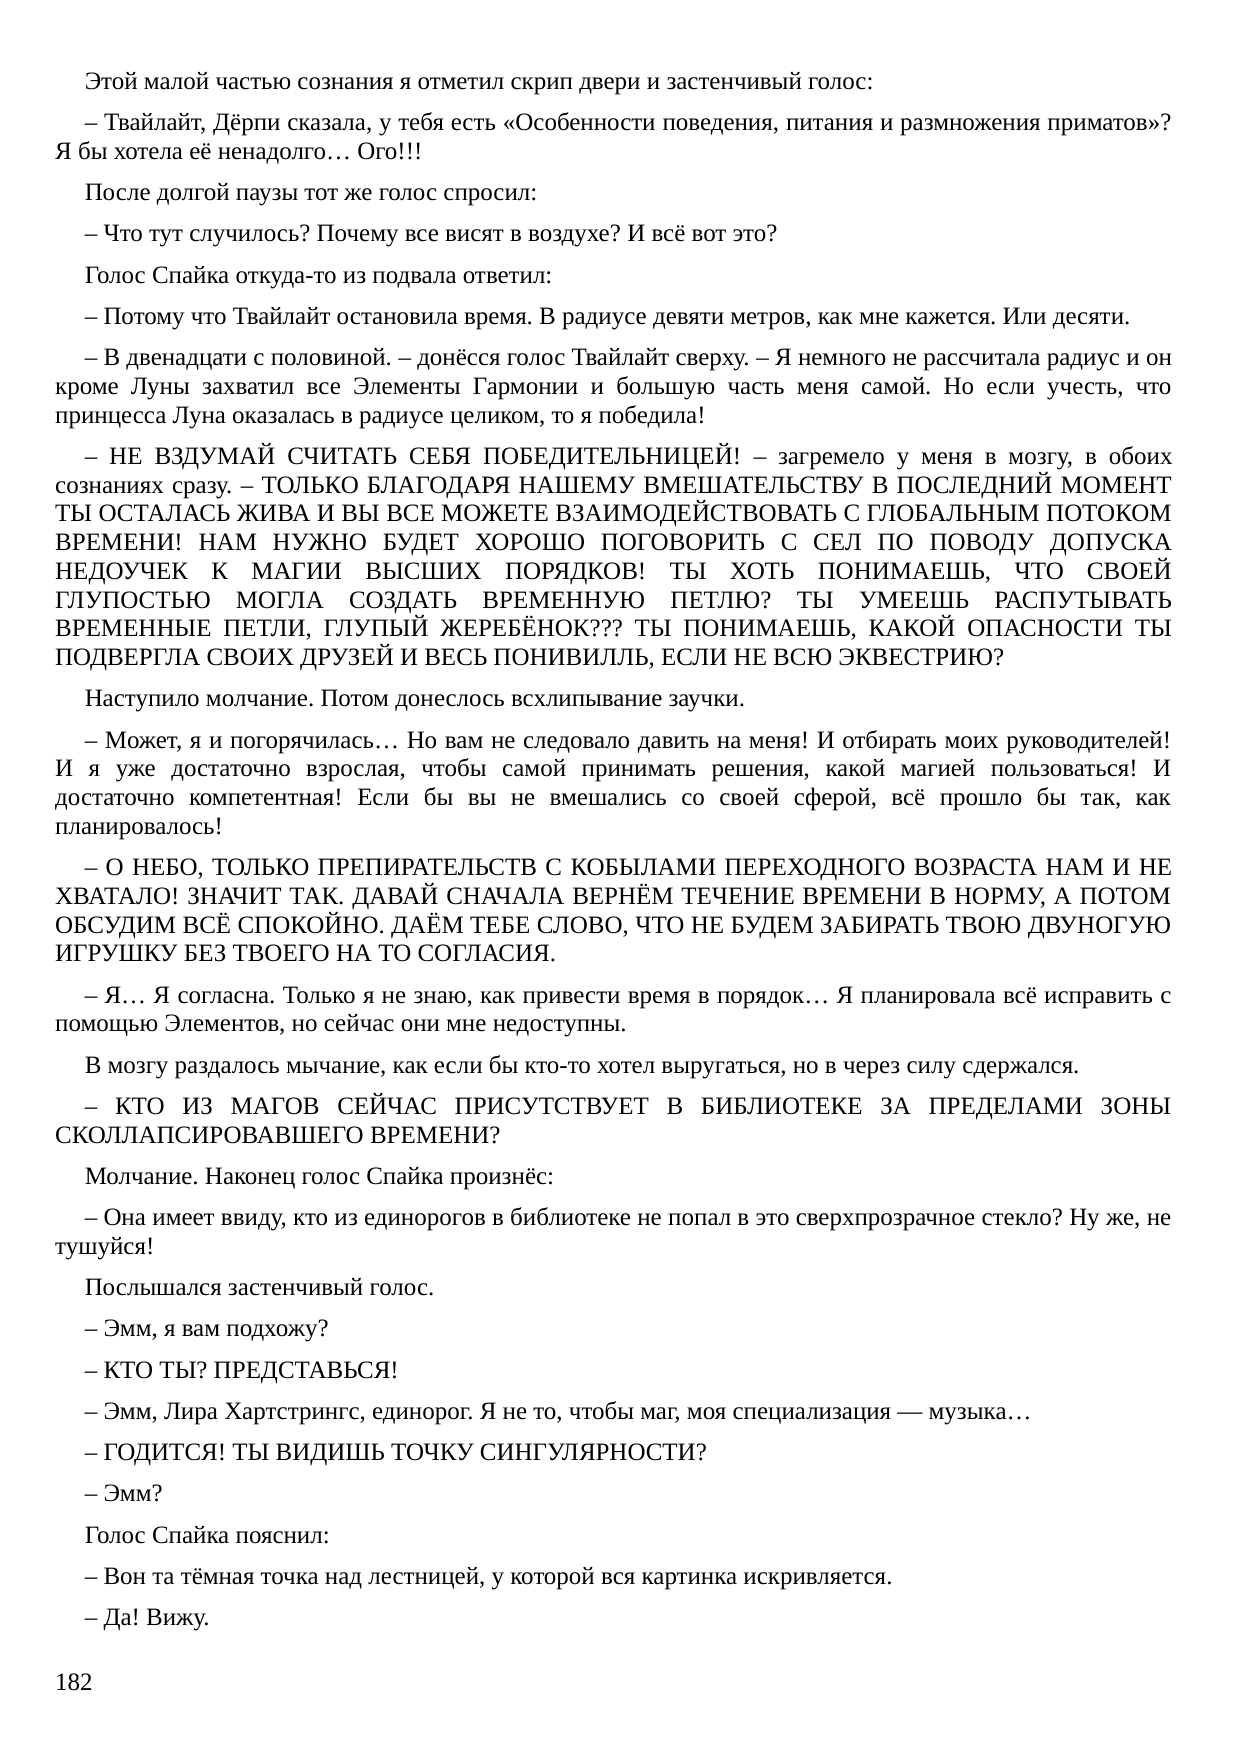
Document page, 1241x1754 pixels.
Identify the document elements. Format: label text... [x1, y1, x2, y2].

text – КТО ТЫ? ПРЕДСТАВЬСЯ! [55, 1355, 1173, 1383]
text Послышался застенчивый голос. [55, 1272, 1173, 1301]
text – Да! Вижу. [55, 1602, 1173, 1631]
text В мозгу раздалось мычание, как если бы кто-то хотел выругаться, но в через силу сдержался. [55, 1050, 1173, 1078]
text – Вон та тёмная точка над лестницей, у которой вся картинка искривляется. [55, 1561, 1173, 1590]
text – Твайлайт, Дёрпи сказала, у тебя есть «Особенности поведения, питания и размножения приматов»? Я бы хотела её ненадолго… Ого!!! [55, 107, 1173, 165]
text Этой малой частью сознания я отметил скрип двери и застенчивый голос: [55, 66, 1173, 95]
text После долгой паузы тот же голос спросил: [55, 177, 1173, 206]
text Молчание. Наконец голос Спайка произнёс: [55, 1161, 1173, 1190]
text – Я… Я согласна. Только я не знаю, как привести время в порядок… Я планировала всё исправить с помощью Элементов, но сейчас они мне недоступны. [55, 980, 1173, 1037]
text Голос Спайка пояснил: [55, 1520, 1173, 1548]
text Наступило молчание. Потом донеслось всхлипывание заучки. [55, 683, 1173, 712]
text – Что тут случилось? Почему все висят в воздухе? И всё вот это? [55, 218, 1173, 247]
text – О НЕБО, ТОЛЬКО ПРЕПИРАТЕЛЬСТВ С КОБЫЛАМИ ПЕРЕХОДНОГО ВОЗРАСТА НАМ И НЕ ХВАТАЛО! ЗНАЧИТ ТАК. ДАВАЙ СНАЧАЛА ВЕРНЁМ ТЕЧЕНИЕ ВРЕМЕНИ В НОРМУ, А ПОТОМ ОБСУДИМ ВСЁ СПОКОЙНО. ДАЁМ ТЕБЕ СЛОВО, ЧТО НЕ БУДЕМ ЗАБИРАТЬ ТВОЮ ДВУНОГУЮ ИГРУШКУ БЕЗ ТВОЕГО НА ТО СОГЛАСИЯ. [55, 852, 1173, 967]
text Голос Спайка откуда-то из подвала ответил: [55, 260, 1173, 288]
text – Эмм, Лира Хартстрингс, единорог. Я не то, чтобы маг, моя специализация — музыка… [55, 1396, 1173, 1425]
text – ГОДИТСЯ! ТЫ ВИДИШЬ ТОЧКУ СИНГУЛЯРНОСТИ? [55, 1437, 1173, 1466]
text – Она имеет ввиду, кто из единорогов в библиотеке не попал в это сверхпрозрачное стекло? Ну же, не тушуйся! [55, 1202, 1173, 1260]
text – Может, я и погорячилась… Но вам не следовало давить на меня! И отбирать моих руководителей! И я уже достаточно взрослая, чтобы самой принимать решения, какой магией пользоваться! И достаточно компетентная! Если бы вы не вмешались со своей сферой, всё прошло бы так, как планировалось! [55, 725, 1173, 840]
text – Потому что Твайлайт остановила время. В радиусе девяти метров, как мне кажется. Или десяти. [55, 301, 1173, 330]
text – НЕ ВЗДУМАЙ СЧИТАТЬ СЕБЯ ПОБЕДИТЕЛЬНИЦЕЙ! – загремело у меня в мозгу, в обоих сознаниях сразу. – ТОЛЬКО БЛАГОДАРЯ НАШЕМУ ВМЕШАТЕЛЬСТВУ В ПОСЛЕДНИЙ МОМЕНТ ТЫ ОСТАЛАСЬ ЖИВА И ВЫ ВСЕ МОЖЕТЕ ВЗАИМОДЕЙСТВОВАТЬ С ГЛОБАЛЬНЫМ ПОТОКОМ ВРЕМЕНИ! НАМ НУЖНО БУДЕТ ХОРОШО ПОГОВОРИТЬ С СЕЛ ПО ПОВОДУ ДОПУСКА НЕДОУЧЕК К МАГИИ ВЫСШИХ ПОРЯДКОВ! ТЫ ХОТЬ ПОНИМАЕШЬ, ЧТО СВОЕЙ ГЛУПОСТЬЮ МОГЛА СОЗДАТЬ ВРЕМЕННУЮ ПЕТЛЮ? ТЫ УМЕЕШЬ РАСПУТЫВАТЬ ВРЕМЕННЫЕ ПЕТЛИ, ГЛУПЫЙ ЖЕРЕБЁНОК??? ТЫ ПОНИМАЕШЬ, КАКОЙ ОПАСНОСТИ ТЫ ПОДВЕРГЛА СВОИХ ДРУЗЕЙ И ВЕСЬ ПОНИВИЛЛЬ, ЕСЛИ НЕ ВСЮ ЭКВЕСТРИЮ? [55, 441, 1173, 671]
text – КТО ИЗ МАГОВ СЕЙЧАС ПРИСУТСТВУЕТ В БИБЛИОТЕКЕ ЗА ПРЕДЕЛАМИ ЗОНЫ СКОЛЛАПСИРОВАВШЕГО ВРЕМЕНИ? [55, 1091, 1173, 1148]
text – В двенадцати с половиной. – донёсся голос Твайлайт сверху. – Я немного не рассчитала радиус и он кроме Луны захватил все Элементы Гармонии и большую часть меня самой. Но если учесть, что принцесса Луна оказалась в радиусе целиком, то я победила! [55, 342, 1173, 428]
text – Эмм? [55, 1478, 1173, 1507]
text – Эмм, я вам подхожу? [55, 1313, 1173, 1342]
